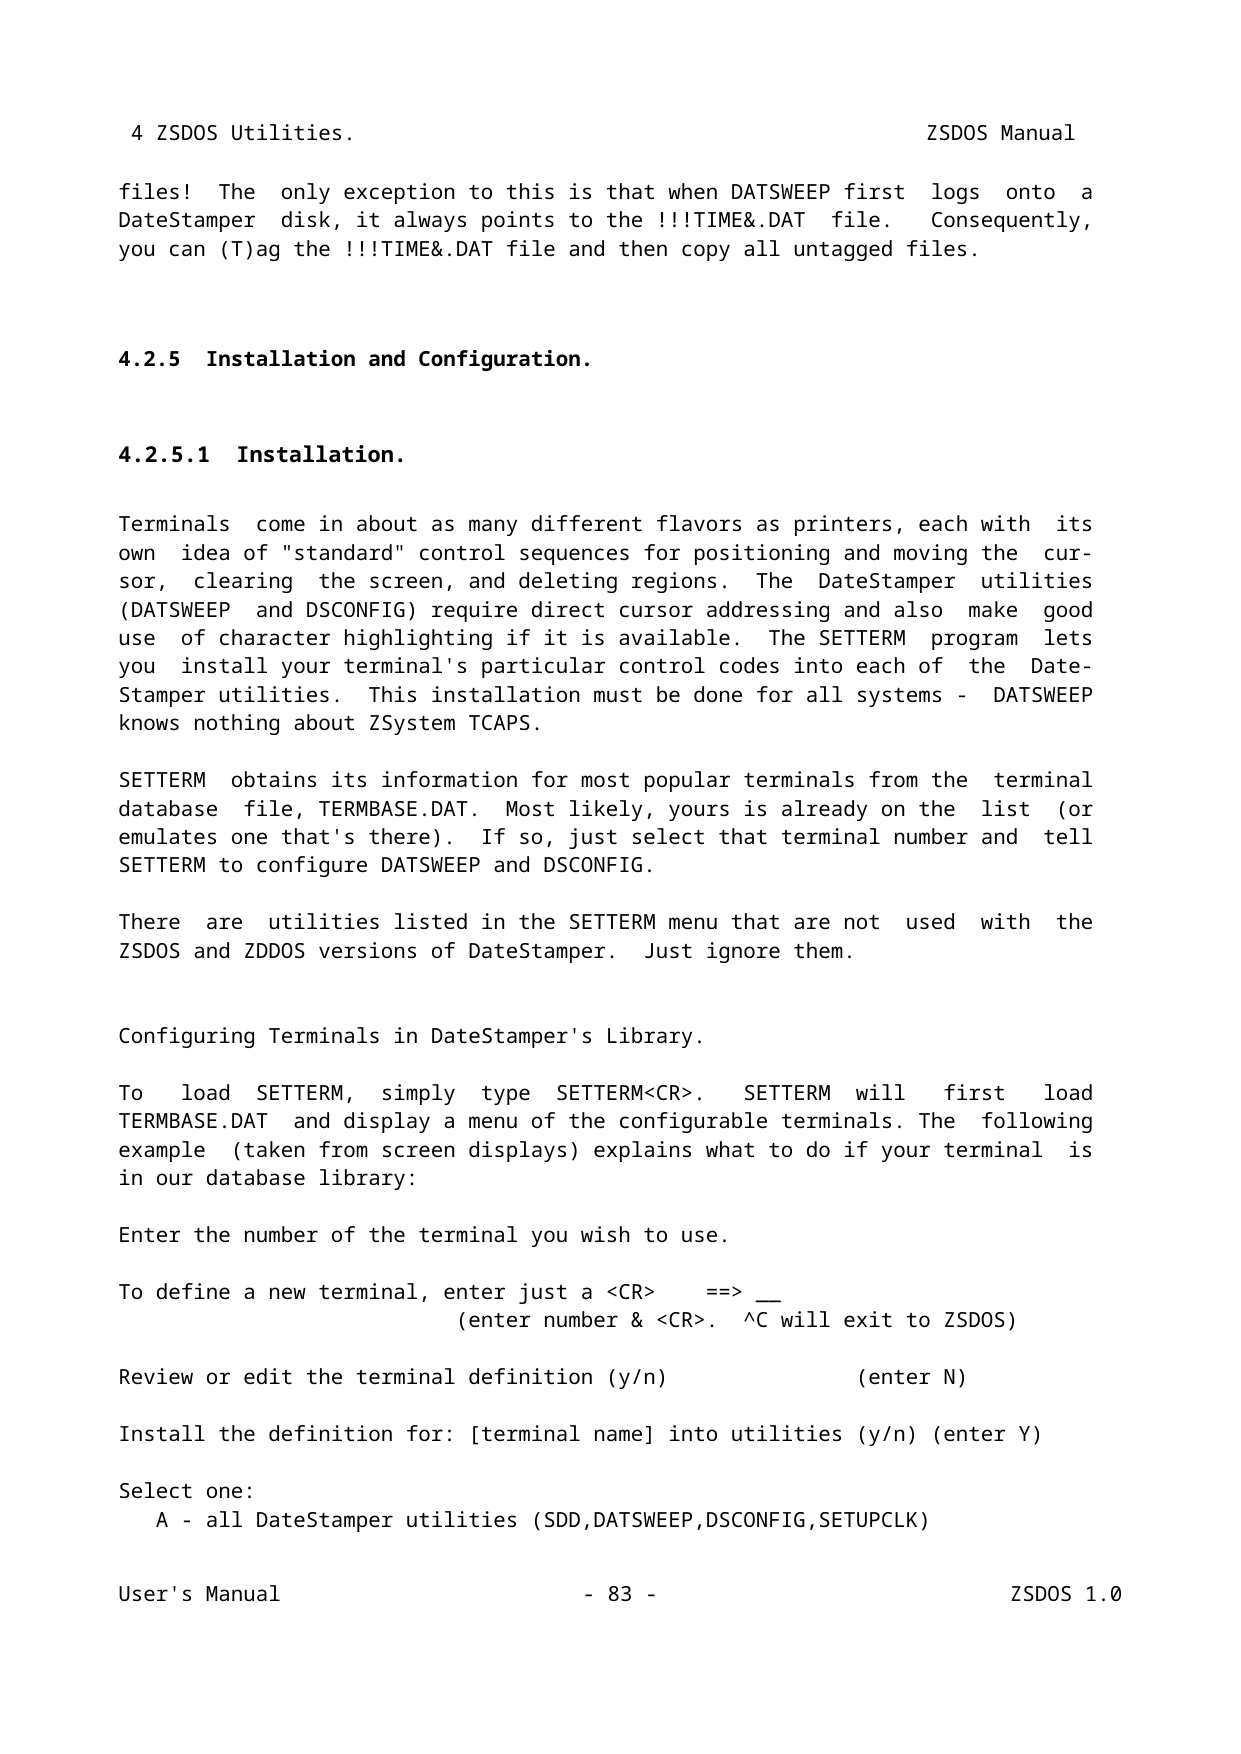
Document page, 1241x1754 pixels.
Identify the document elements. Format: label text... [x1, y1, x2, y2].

text in our database library: [118, 1163, 1122, 1192]
text Stamper utilities. This installation must be done for all systems - DATSWEEP [118, 680, 1122, 708]
text files! The only exception to this is that when DATSWEEP first logs onto a [118, 177, 1122, 206]
text use of character highlighting if it is available. The SETTERM program lets [118, 623, 1122, 652]
text DateStamper disk, it always points to the !!!TIME&.DAT file. Consequently, [118, 206, 1122, 234]
text Configuring Terminals in DateStamper's Library. [118, 1021, 1122, 1050]
text Install the definition for: [terminal name] into utilities (y/n) (enter Y) [118, 1419, 1122, 1448]
text database file, TERMBASE.DAT. Most likely, yours is already on the list (or [118, 794, 1122, 822]
text A - all DateStamper utilities (SDD,DATSWEEP,DSCONFIG,SETUPCLK) [118, 1505, 1122, 1533]
text (enter number & <CR>. ^C will exit to ZSDOS) [118, 1306, 1122, 1334]
text To load SETTERM, simply type SETTERM<CR>. SETTERM will first load [118, 1078, 1122, 1107]
text Enter the number of the terminal you wish to use. [118, 1220, 1122, 1249]
text Review or edit the terminal definition (y/n) (enter N) [118, 1362, 1122, 1391]
text example (taken from screen displays) explains what to do if your terminal is [118, 1135, 1122, 1163]
text own idea of "standard" control sequences for positioning and moving the cur- [118, 538, 1122, 566]
text Select one: [118, 1476, 1122, 1505]
text (DATSWEEP and DSCONFIG) require direct cursor addressing and also make good [118, 595, 1122, 623]
subtitle 4.2.5 Installation and Configuration. [118, 344, 1122, 373]
text SETTERM to configure DATSWEEP and DSCONFIG. [118, 851, 1122, 879]
text emulates one that's there). If so, just select that terminal number and tell [118, 822, 1122, 851]
text you install your terminal's particular control codes into each of the Date- [118, 652, 1122, 680]
text ZSDOS and ZDDOS versions of DateStamper. Just ignore them. [118, 936, 1122, 964]
text knows nothing about ZSystem TCAPS. [118, 708, 1122, 737]
text Terminals come in about as many different flavors as printers, each with its [118, 509, 1122, 538]
subtitle 4.2.5.1 Installation. [118, 439, 1122, 468]
text sor, clearing the screen, and deleting regions. The DateStamper utilities [118, 566, 1122, 595]
text SETTERM obtains its information for most popular terminals from the terminal [118, 765, 1122, 794]
text you can (T)ag the !!!TIME&.DAT file and then copy all untagged files. [118, 234, 1122, 262]
text There are utilities listed in the SETTERM menu that are not used with the [118, 907, 1122, 936]
text To define a new terminal, enter just a <CR> ==> __ [118, 1277, 1122, 1306]
text TERMBASE.DAT and display a menu of the configurable terminals. The following [118, 1107, 1122, 1135]
